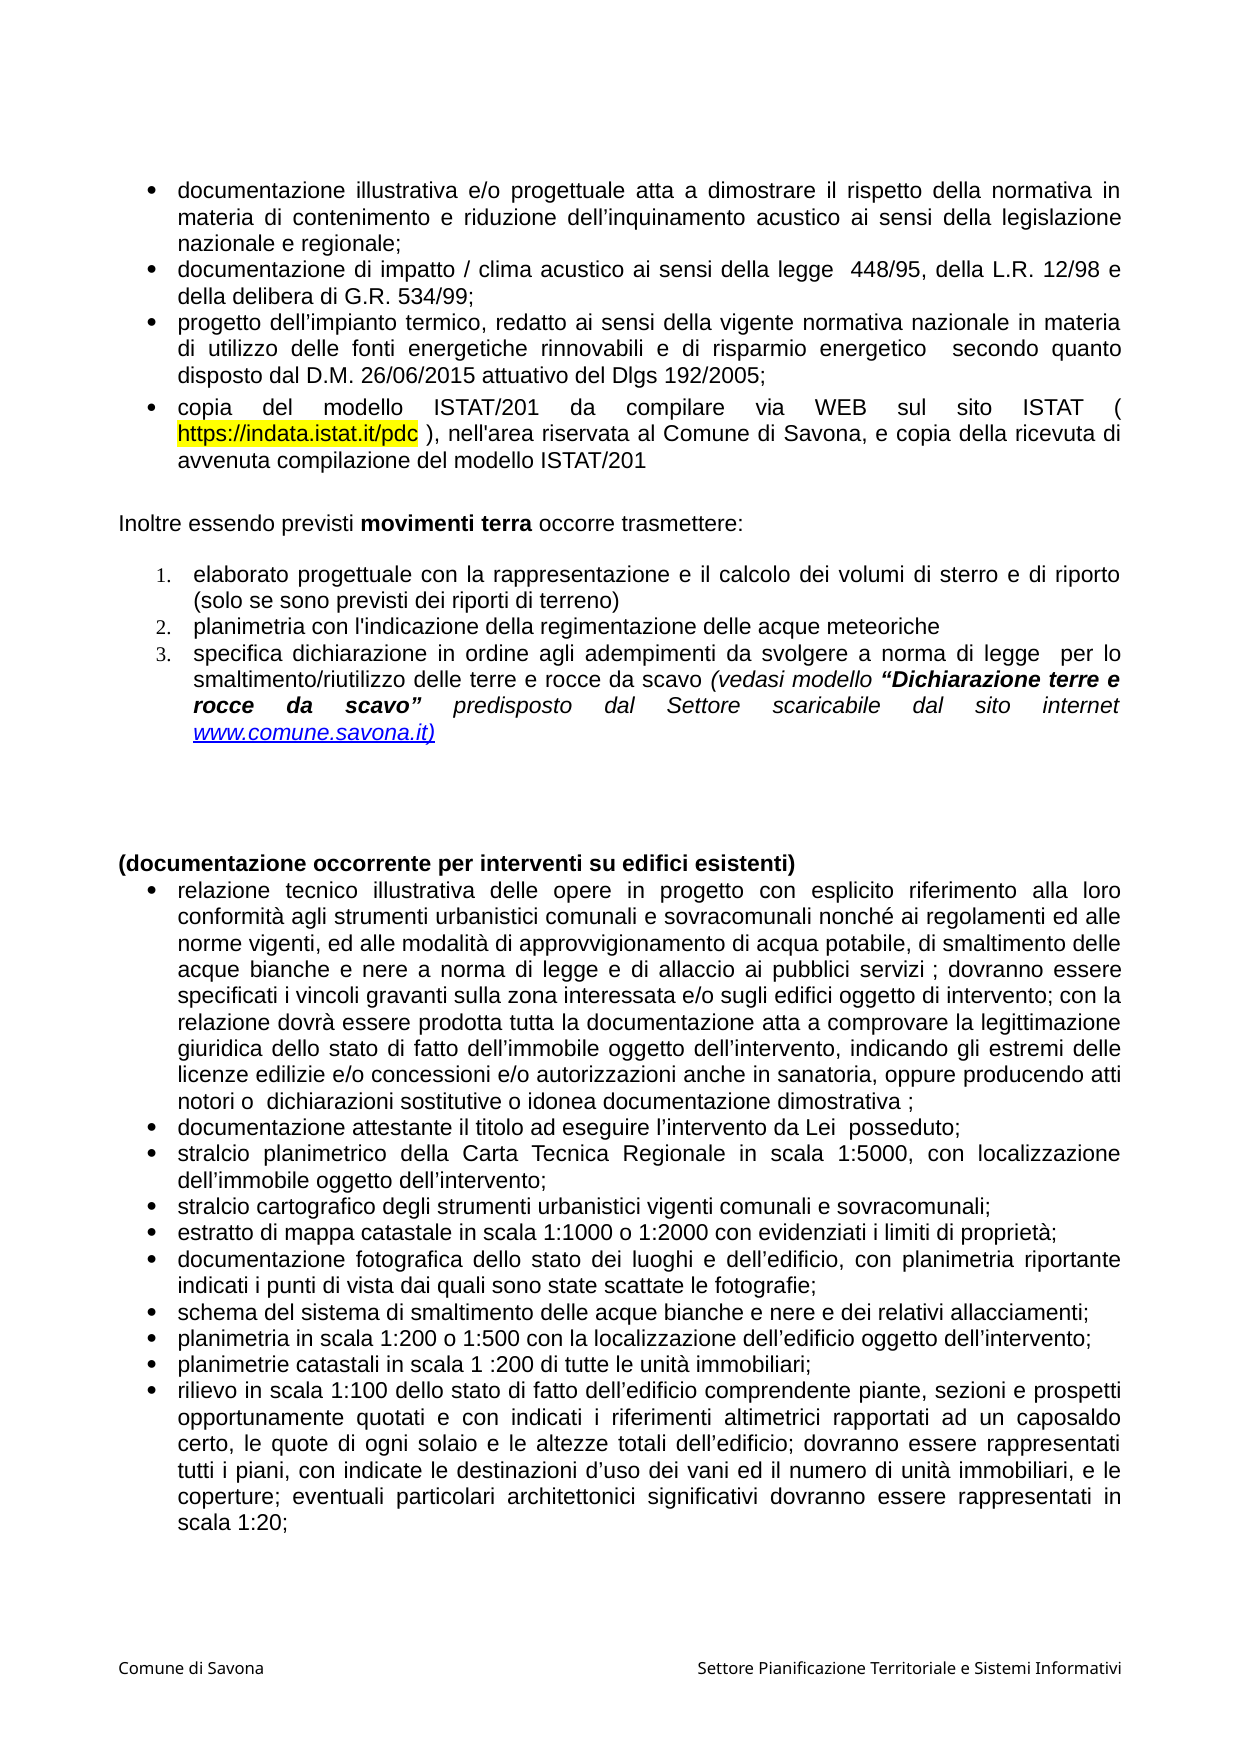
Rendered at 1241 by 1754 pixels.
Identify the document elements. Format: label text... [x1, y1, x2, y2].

list planimetrie catastali in scala 1 :200 di tutte le unità immobiliari; [148, 1351, 1122, 1377]
list documentazione fotografica dello stato dei luoghi e dell’edificio, con planimetria riportante indicati i punti di vista dai quali sono state scattate le fotografie; [148, 1246, 1122, 1298]
list elaborato progettuale con la rappresentazione e il calcolo dei volumi di sterro e di riporto (solo se sono previsti dei riporti di terreno) [156, 561, 1122, 613]
list estratto di mappa catastale in scala 1:1000 o 1:2000 con evidenziati i limiti di proprietà; [148, 1219, 1122, 1246]
list stralcio cartografico degli strumenti urbanistici vigenti comunali e sovracomunali; [148, 1193, 1122, 1219]
text Inoltre essendo previsti movimenti terra occorre trasmettere: [118, 510, 1122, 536]
list planimetria con l'indicazione della regimentazione delle acque meteoriche [156, 613, 1122, 639]
list documentazione illustrativa e/o progettuale atta a dimostrare il rispetto della normativa in materia di contenimento e riduzione dell’inquinamento acustico ai sensi della legislazione nazionale e regionale; [148, 177, 1122, 256]
list relazione tecnico illustrativa delle opere in progetto con esplicito riferimento alla loro conformità agli strumenti urbanistici comunali e sovracomunali nonché ai regolamenti ed alle norme vigenti, ed alle modalità di approvvigionamento di acqua potabile, di smaltimento delle acque bianche e nere a norma di legge e di allaccio ai pubblici servizi ; dovranno essere specificati i vincoli gravanti sulla zona interessata e/o sugli edifici oggetto di intervento; con la relazione dovrà essere prodotta tutta la documentazione atta a comprovare la legittimazione giuridica dello stato di fatto dell’immobile oggetto dell’intervento, indicando gli estremi delle licenze edilizie e/o concessioni e/o autorizzazioni anche in sanatoria, oppure producendo atti notori o dichiarazioni sostitutive o idonea documentazione dimostrativa ; [148, 877, 1122, 1114]
list copia del modello ISTAT/201 da compilare via WEB sul sito ISTAT ( https://indata.istat.it/pdc ), nell'area riservata al Comune di Savona, e copia della ricevuta di avvenuta compilazione del modello ISTAT/201 [148, 394, 1122, 473]
list stralcio planimetrico della Carta Tecnica Regionale in scala 1:5000, con localizzazione dell’immobile oggetto dell’intervento; [148, 1140, 1122, 1193]
list documentazione attestante il titolo ad eseguire l’intervento da Lei posseduto; [148, 1114, 1122, 1140]
list schema del sistema di smaltimento delle acque bianche e nere e dei relativi allacciamenti; [148, 1298, 1122, 1325]
list progetto dell’impianto termico, redatto ai sensi della vigente normativa nazionale in materia di utilizzo delle fonti energetiche rinnovabili e di risparmio energetico secondo quanto disposto dal D.M. 26/06/2015 attuativo del Dlgs 192/2005; [148, 309, 1122, 388]
list specifica dichiarazione in ordine agli adempimenti da svolgere a norma di legge per lo smaltimento/riutilizzo delle terre e rocce da scavo (vedasi modello “Dichiarazione terre e rocce da scavo” predisposto dal Settore scaricabile dal sito internet www.comune.savona.it) [156, 639, 1122, 745]
list planimetria in scala 1:200 o 1:500 con la localizzazione dell’edificio oggetto dell’intervento; [148, 1325, 1122, 1351]
list documentazione di impatto / clima acustico ai sensi della legge 448/95, della L.R. 12/98 e della delibera di G.R. 534/99; [148, 256, 1122, 309]
list rilievo in scala 1:100 dello stato di fatto dell’edificio comprendente piante, sezioni e prospetti opportunamente quotati e con indicati i riferimenti altimetrici rapportati ad un caposaldo certo, le quote di ogni solaio e le altezze totali dell’edificio; dovranno essere rappresentati tutti i piani, con indicate le destinazioni d’uso dei vani ed il numero di unità immobiliari, e le coperture; eventuali particolari architettonici significativi dovranno essere rappresentati in scala 1:20; [148, 1377, 1122, 1536]
text (documentazione occorrente per interventi su edifici esistenti) [118, 850, 1122, 877]
